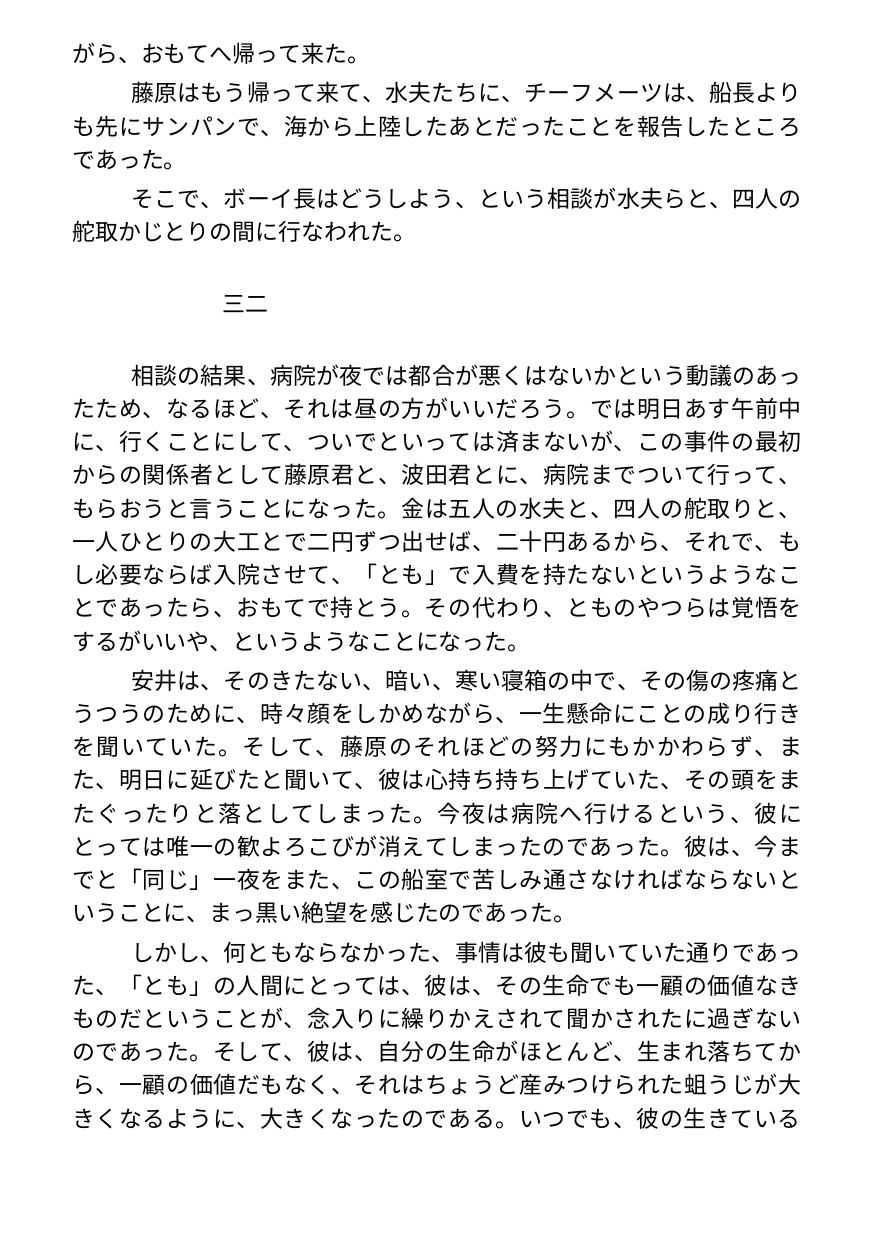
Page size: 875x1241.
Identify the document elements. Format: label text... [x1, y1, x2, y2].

text しかし、何ともならなかった、事情は彼も聞いていた通りであった、「とも」の人間にとっては、彼は、その生命でも一顧の価値なきものだということが、念入りに繰りかえされて聞かされたに過ぎないのであった。そして、彼は、自分の生命がほとんど、生まれ落ちてから、一顧の価値だもなく、それはちょうど産みつけられた蛆うじが大きくなるように、大きくなったのである。いつでも、彼の生きている [72, 934, 802, 1134]
text 藤原はもう帰って来て、水夫たちに、チーフメーツは、船長よりも先にサンパンで、海から上陸したあとだったことを報告したところであった。 [72, 75, 802, 175]
text がら、おもてへ帰って来た。 [72, 36, 802, 69]
text そこで、ボーイ長はどうしよう、という相談が水夫らと、四人の舵取かじとりの間に行なわれた。 [72, 181, 802, 247]
text 安井は、そのきたない、暗い、寒い寝箱の中で、その傷の疼痛とうつうのために、時々顔をしかめながら、一生懸命にことの成り行きを聞いていた。そして、藤原のそれほどの努力にもかかわらず、また、明日に延びたと聞いて、彼は心持ち持ち上げていた、その頭をまたぐったりと落としてしまった。今夜は病院へ行けるという、彼にとっては唯一の歓よろこびが消えてしまったのであった。彼は、今までと「同じ」一夜をまた、この船室で苦しみ通さなければならないということに、まっ黒い絶望を感じたのであった。 [72, 663, 802, 928]
text 三二 [72, 286, 802, 319]
text 相談の結果、病院が夜では都合が悪くはないかという動議のあったため、なるほど、それは昼の方がいいだろう。では明日あす午前中に、行くことにして、ついでといっては済まないが、この事件の最初からの関係者として藤原君と、波田君とに、病院までついて行って、もらおうと言うことになった。金は五人の水夫と、四人の舵取りと、一人ひとりの大工とで二円ずつ出せば、二十円あるから、それで、もし必要ならば入院させて、「とも」で入費を持たないというようなことであったら、おもてで持とう。その代わり、とものやつらは覚悟をするがいいや、というようなことになった。 [72, 358, 802, 657]
